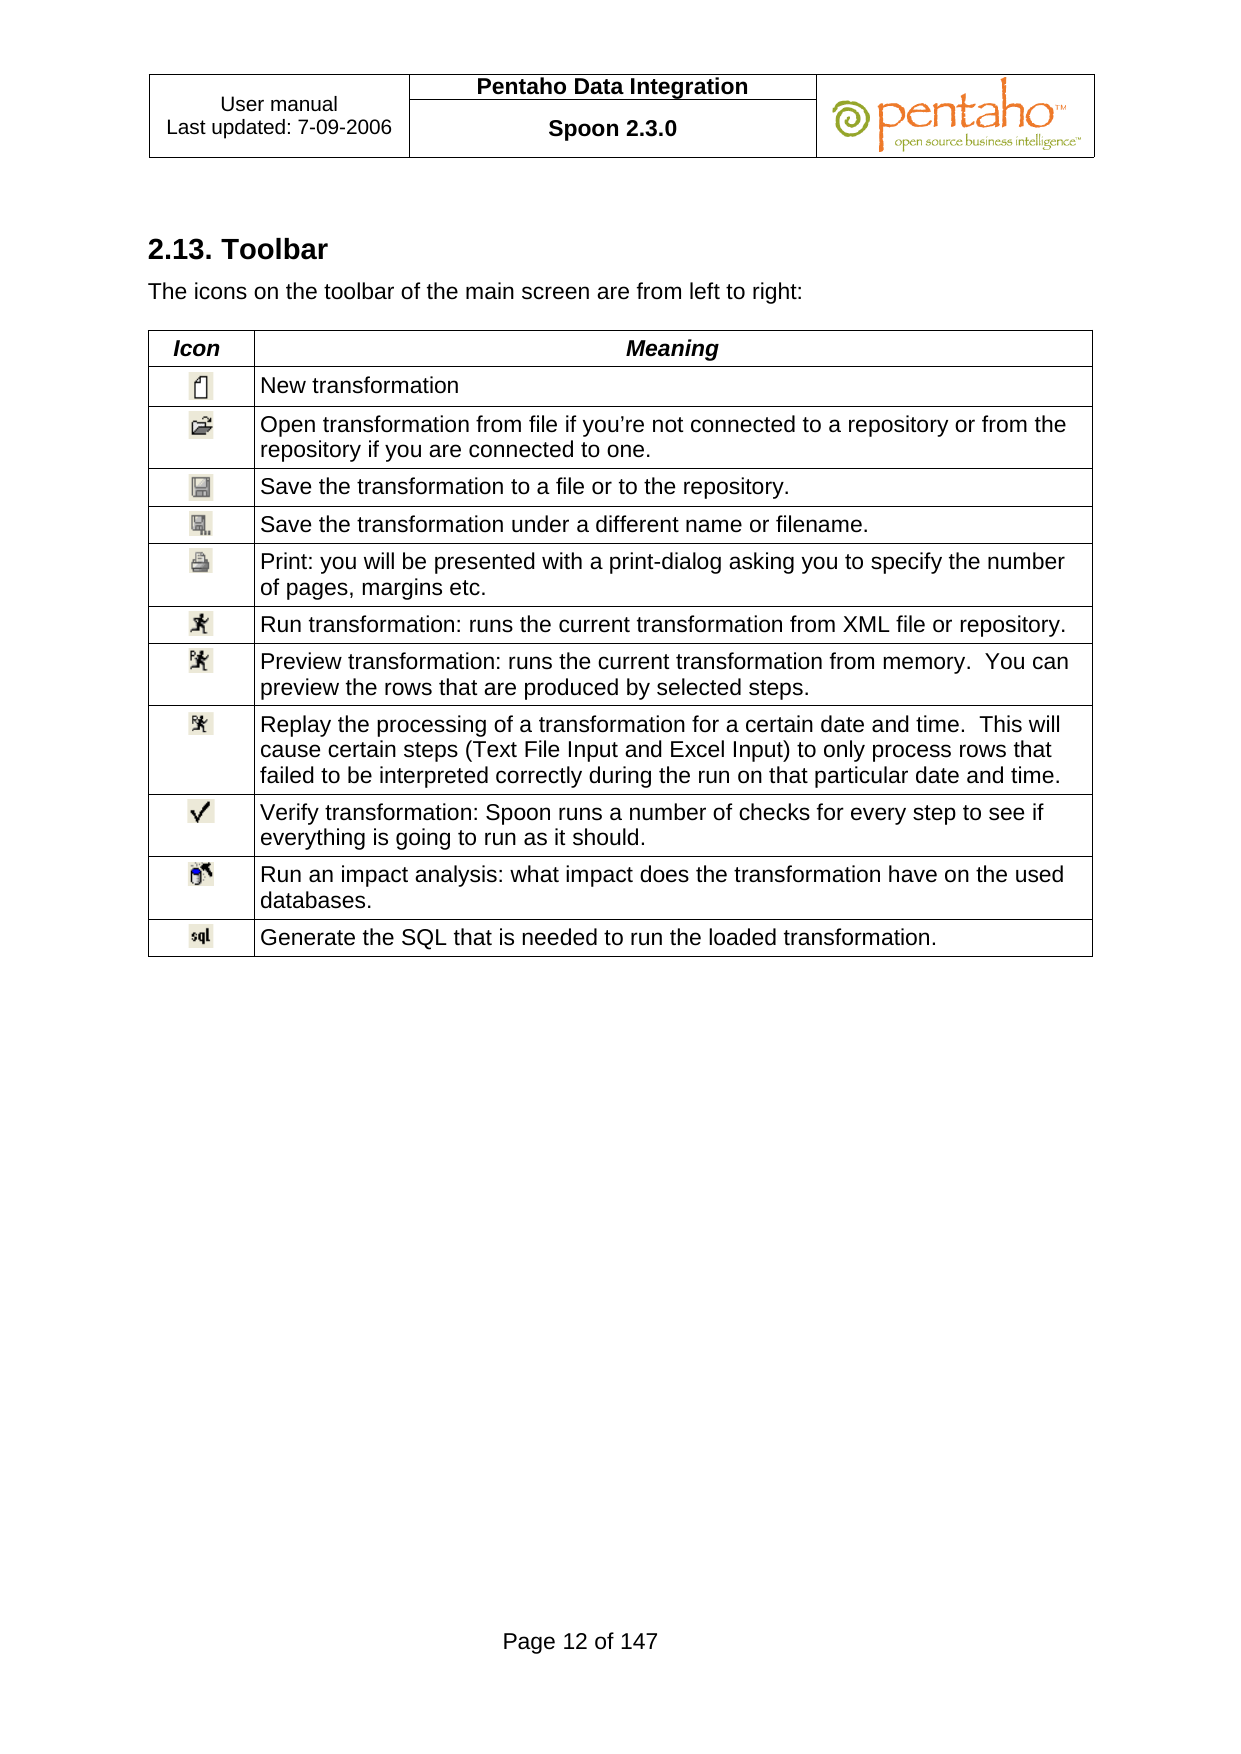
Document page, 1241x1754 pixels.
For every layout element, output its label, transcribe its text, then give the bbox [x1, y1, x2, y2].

table_cell Print: you will be presented with a print-dialog asking you to specify the number of pages, margins etc. [255, 544, 1092, 606]
table_header Icon [149, 331, 254, 366]
table_cell Replay the processing of a transformation for a certain date and time. This will cause certain steps (Text File Input and Excel Input) to only process rows that failed to be interpreted correctly during the run on that particular date and time. [255, 706, 1092, 794]
table_cell [149, 857, 254, 919]
table_cell Verify transformation: Spoon runs a number of checks for every step to see if everything is going to run as it should. [255, 795, 1092, 856]
table_header Meaning [255, 331, 1092, 366]
table_cell Generate the SQL that is needed to run the loaded transformation. [255, 920, 1092, 956]
table_cell [149, 507, 254, 543]
table_cell [149, 407, 254, 468]
table_cell [149, 795, 254, 856]
table_cell Open transformation from file if you’re not connected to a repository or from the repository if you are connected to one. [255, 407, 1092, 468]
table_cell Save the transformation under a different name or filename. [255, 507, 1092, 543]
table_cell [149, 920, 254, 956]
table_cell Run an impact analysis: what impact does the transformation have on the used databases. [255, 857, 1092, 919]
table_cell Preview transformation: runs the current transformation from memory. You can preview the rows that are produced by selected steps. [255, 644, 1092, 705]
table_cell [149, 469, 254, 506]
table_cell [149, 544, 254, 606]
subtitle Toolbar [148, 233, 1092, 266]
text The icons on the toolbar of the main screen are from left to right: [148, 278, 1092, 304]
table_cell [149, 644, 254, 705]
table_cell Run transformation: runs the current transformation from XML file or repository. [255, 607, 1092, 643]
table_cell [149, 607, 254, 643]
table_cell New transformation [255, 367, 1092, 406]
table_cell Save the transformation to a file or to the repository. [255, 469, 1092, 506]
table_cell [149, 706, 254, 794]
table_cell [149, 367, 254, 406]
